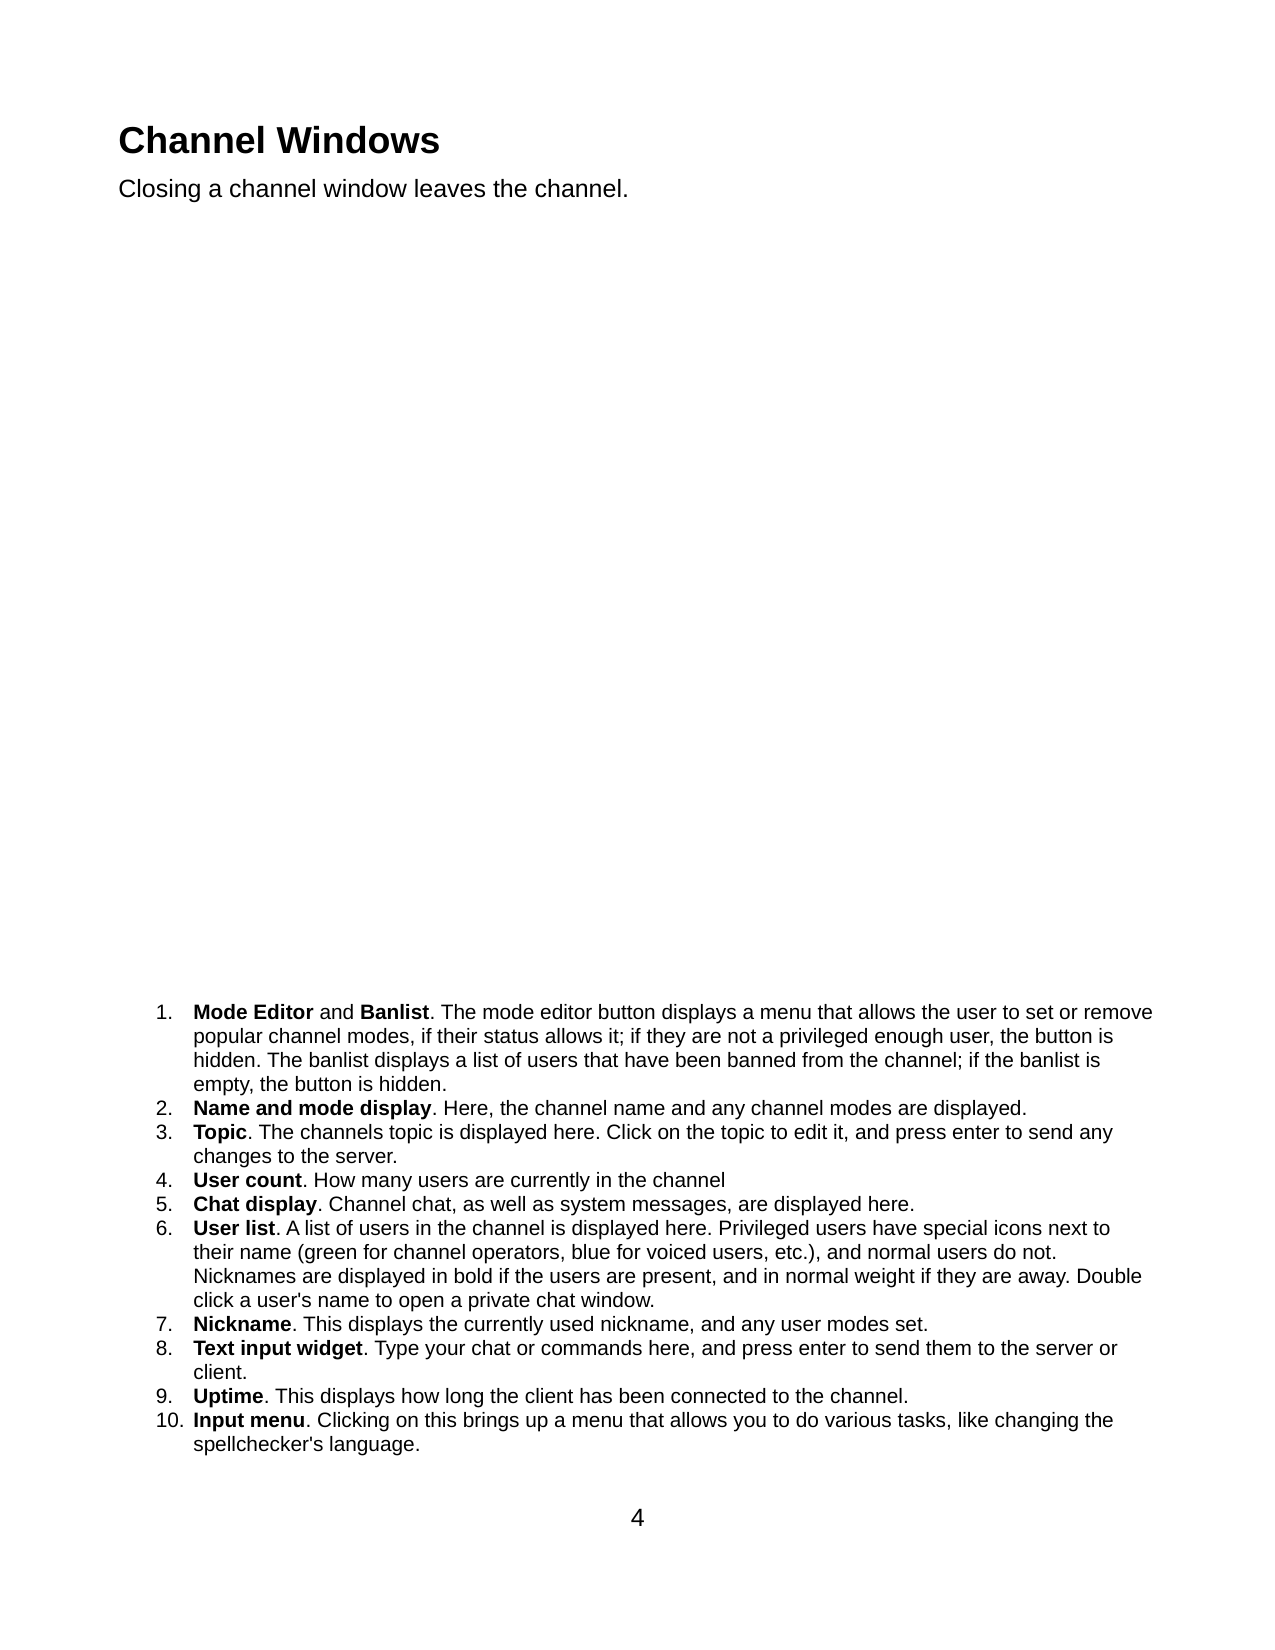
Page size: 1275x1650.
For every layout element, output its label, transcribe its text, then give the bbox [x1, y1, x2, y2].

list Text input widget. Type your chat or commands here, and press enter to send them to the server or client. [156, 1336, 1157, 1383]
list Name and mode display. Here, the channel name and any channel modes are displayed. [156, 1096, 1157, 1120]
text Closing a channel window leaves the channel. [118, 174, 1157, 202]
subtitle Channel Windows [118, 118, 1157, 161]
list Input menu. Clicking on this brings up a menu that allows you to do various tasks, like changing the spellchecker's language. [156, 1407, 1157, 1455]
list Nickname. This displays the currently used nickname, and any user modes set. [156, 1312, 1157, 1336]
list Mode Editor and Banlist. The mode editor button displays a menu that allows the user to set or remove popular channel modes, if their status allows it; if they are not a privileged enough user, the button is hidden. The banlist displays a list of users that have been banned from the channel; if the banlist is empty, the button is hidden. [156, 1000, 1157, 1096]
list User list. A list of users in the channel is displayed here. Privileged users have special icons next to their name (green for channel operators, blue for voiced users, etc.), and normal users do not. Nicknames are displayed in bold if the users are present, and in normal weight if they are away. Double click a user's name to open a private chat window. [156, 1216, 1157, 1312]
list Uptime. This displays how long the client has been connected to the channel. [156, 1383, 1157, 1407]
list Topic. The channels topic is displayed here. Click on the topic to edit it, and press enter to send any changes to the server. [156, 1120, 1157, 1168]
list Chat display. Channel chat, as well as system messages, are displayed here. [156, 1192, 1157, 1216]
list User count. How many users are currently in the channel [156, 1168, 1157, 1192]
